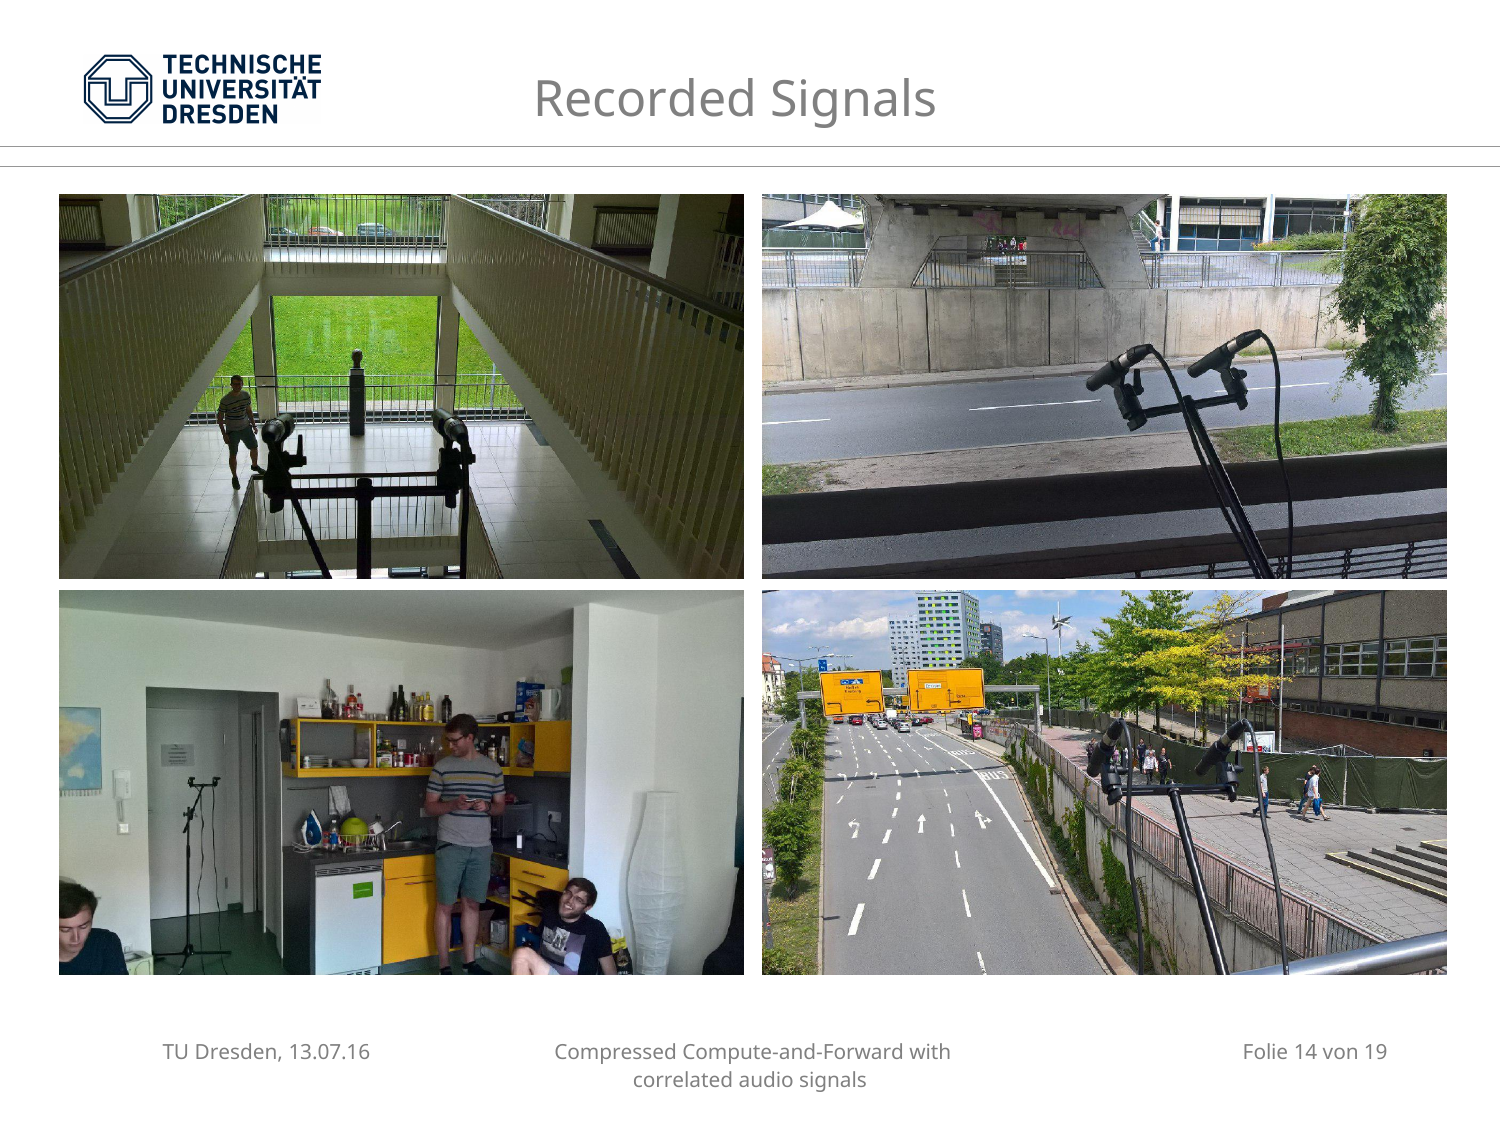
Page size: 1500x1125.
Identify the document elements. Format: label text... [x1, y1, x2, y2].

picture [762, 194, 1447, 579]
picture [59, 194, 744, 579]
picture [59, 590, 744, 975]
title Recorded Signals [127, 59, 1359, 136]
picture [762, 590, 1447, 975]
picture [83, 54, 321, 124]
